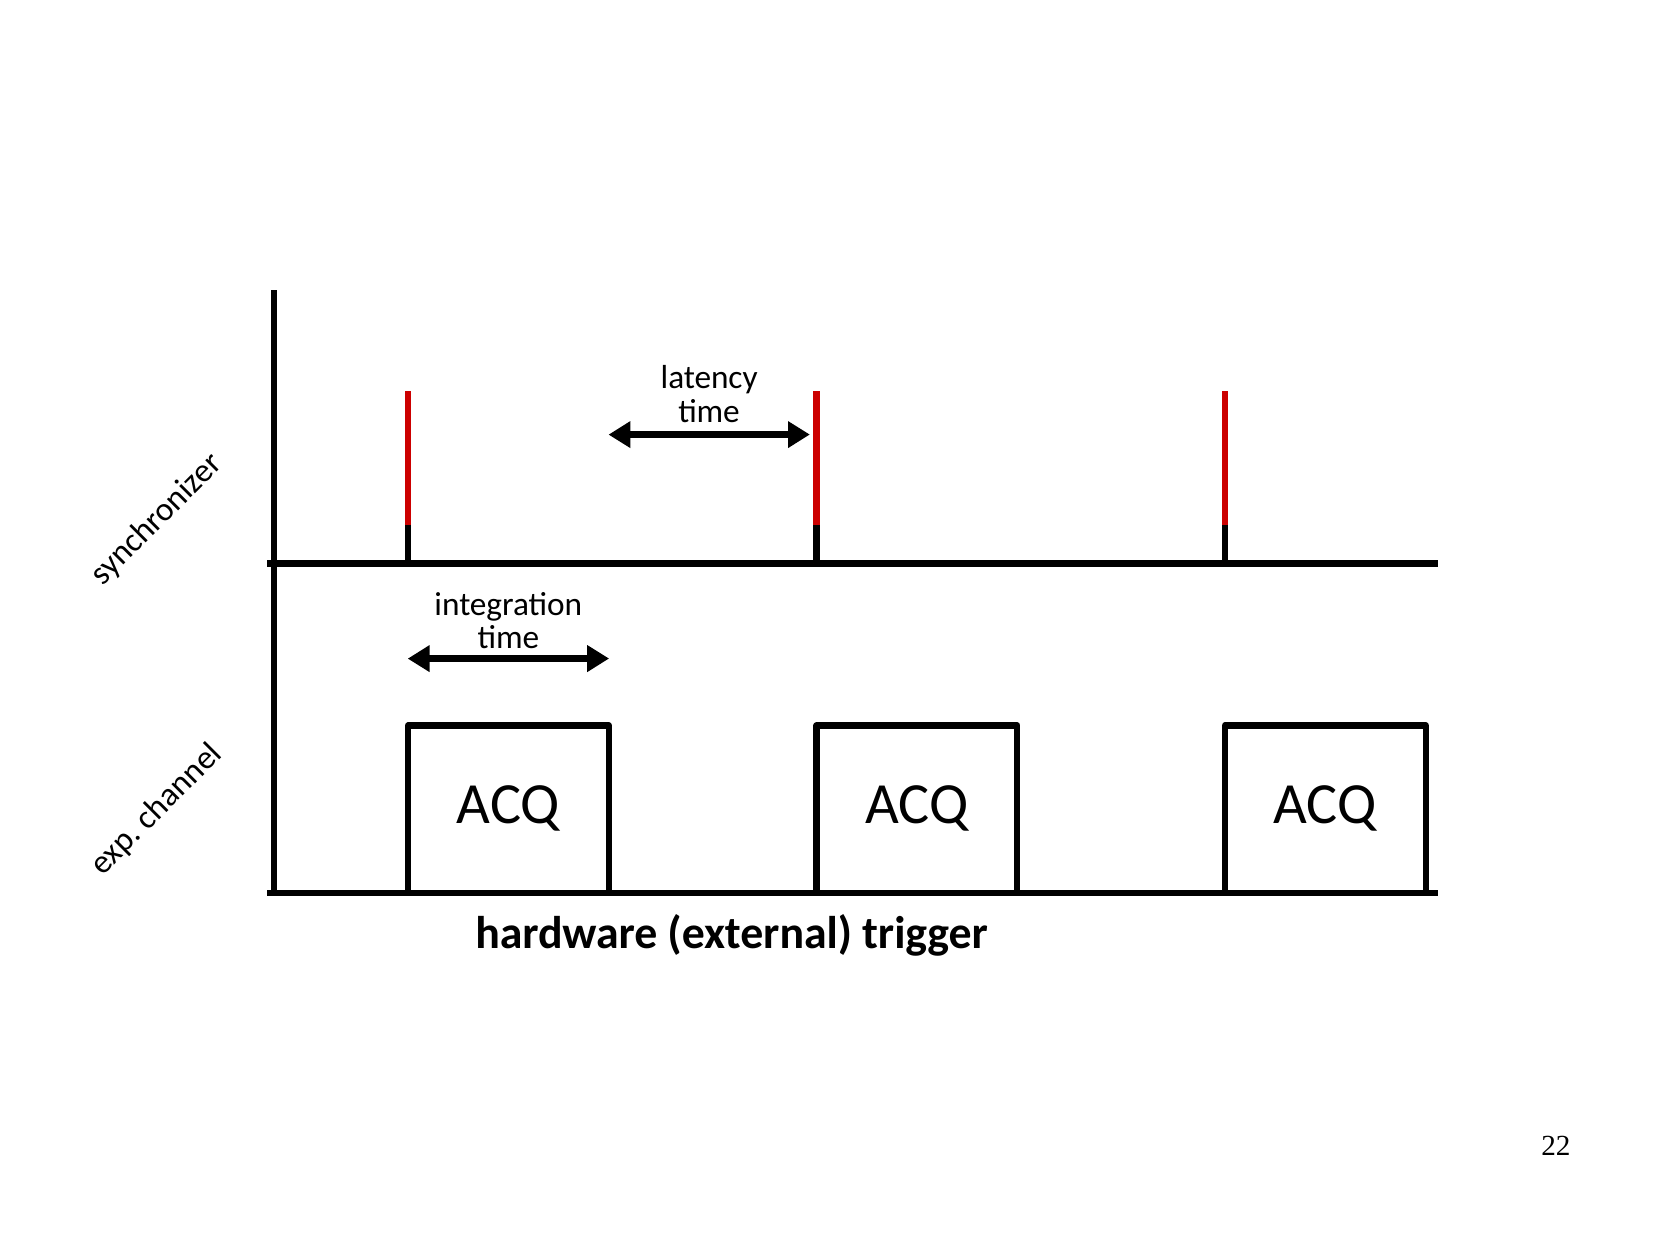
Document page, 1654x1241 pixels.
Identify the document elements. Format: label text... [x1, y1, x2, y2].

text_box exp. channel [62, 715, 252, 905]
text_box synchronizer [62, 425, 252, 615]
text_box ACQ [1224, 725, 1426, 893]
text_box ACQ [408, 725, 609, 893]
text_box hardware (external) trigger [460, 907, 1259, 1006]
text_box ACQ [816, 725, 1018, 893]
